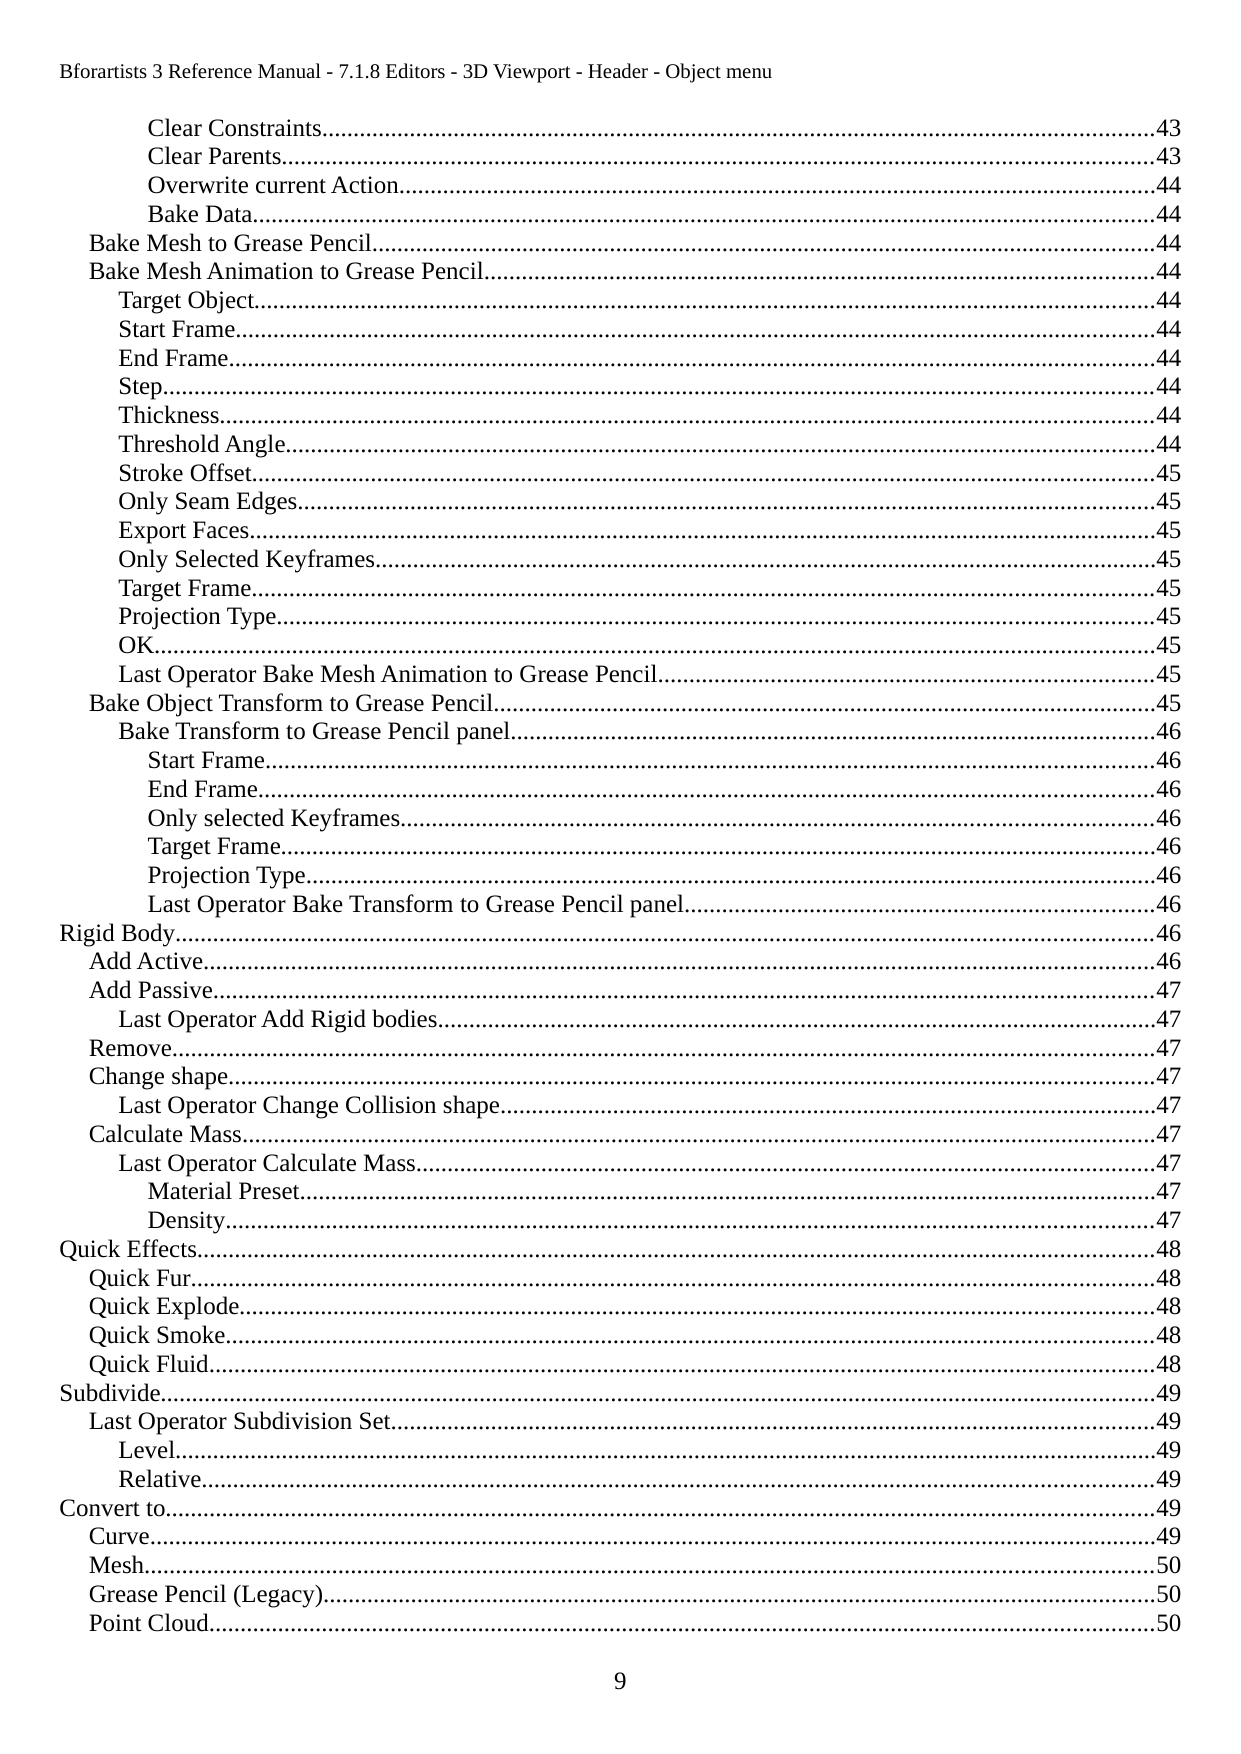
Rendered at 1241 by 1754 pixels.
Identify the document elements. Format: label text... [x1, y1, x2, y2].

text Last Operator Subdivision Set 49 [88, 1406, 1181, 1435]
text Bake Mesh to Grease Pencil 44 [88, 228, 1181, 256]
text Overwrite current Action 44 [147, 170, 1181, 199]
text Remove 47 [88, 1033, 1181, 1061]
text Subdivide 49 [59, 1378, 1181, 1406]
text Clear Constraints 43 [147, 113, 1181, 141]
text Last Operator Bake Transform to Grease Pencil panel 46 [147, 889, 1181, 918]
text Add Passive 47 [88, 975, 1181, 1004]
text Mesh 50 [88, 1550, 1181, 1579]
text Quick Explode 48 [88, 1291, 1181, 1320]
text Calculate Mass 47 [88, 1119, 1181, 1148]
text Relative 49 [118, 1464, 1181, 1493]
text Threshold Angle 44 [118, 429, 1181, 458]
text Stroke Offset 45 [118, 458, 1181, 486]
text Last Operator Change Collision shape 47 [118, 1090, 1181, 1119]
text Convert to 49 [59, 1493, 1181, 1521]
text Thickness 44 [118, 400, 1181, 429]
text Point Cloud 50 [88, 1608, 1181, 1636]
text Density 47 [147, 1205, 1181, 1234]
text Curve 49 [88, 1521, 1181, 1550]
text Material Preset 47 [147, 1176, 1181, 1205]
text Bake Object Transform to Grease Pencil 45 [88, 688, 1181, 716]
text Quick Fluid 48 [88, 1349, 1181, 1378]
text End Frame 44 [118, 343, 1181, 371]
text Bake Transform to Grease Pencil panel 46 [118, 716, 1181, 745]
text Export Faces 45 [118, 515, 1181, 544]
text Last Operator Bake Mesh Animation to Grease Pencil 45 [118, 659, 1181, 688]
text Rigid Body 46 [59, 918, 1181, 946]
text Change shape 47 [88, 1061, 1181, 1090]
text End Frame 46 [147, 774, 1181, 803]
text Only Seam Edges 45 [118, 486, 1181, 515]
text Bake Mesh Animation to Grease Pencil 44 [88, 256, 1181, 285]
text Level 49 [118, 1435, 1181, 1464]
text Quick Smoke 48 [88, 1320, 1181, 1349]
text Quick Effects 48 [59, 1234, 1181, 1263]
text Target Frame 45 [118, 573, 1181, 601]
text Only selected Keyframes 46 [147, 803, 1181, 831]
text Start Frame 44 [118, 314, 1181, 343]
text Bake Data 44 [147, 199, 1181, 228]
text Last Operator Calculate Mass 47 [118, 1148, 1181, 1176]
text OK 45 [118, 630, 1181, 659]
text Target Object 44 [118, 285, 1181, 314]
text Only Selected Keyframes 45 [118, 544, 1181, 573]
text Target Frame 46 [147, 831, 1181, 860]
text Grease Pencil (Legacy) 50 [88, 1579, 1181, 1608]
text Clear Parents 43 [147, 141, 1181, 170]
text Last Operator Add Rigid bodies 47 [118, 1004, 1181, 1033]
text Projection Type 46 [147, 860, 1181, 889]
text Quick Fur 48 [88, 1263, 1181, 1291]
text Start Frame 46 [147, 745, 1181, 774]
text Projection Type 45 [118, 601, 1181, 630]
text Add Active 46 [88, 946, 1181, 975]
text Step 44 [118, 371, 1181, 400]
